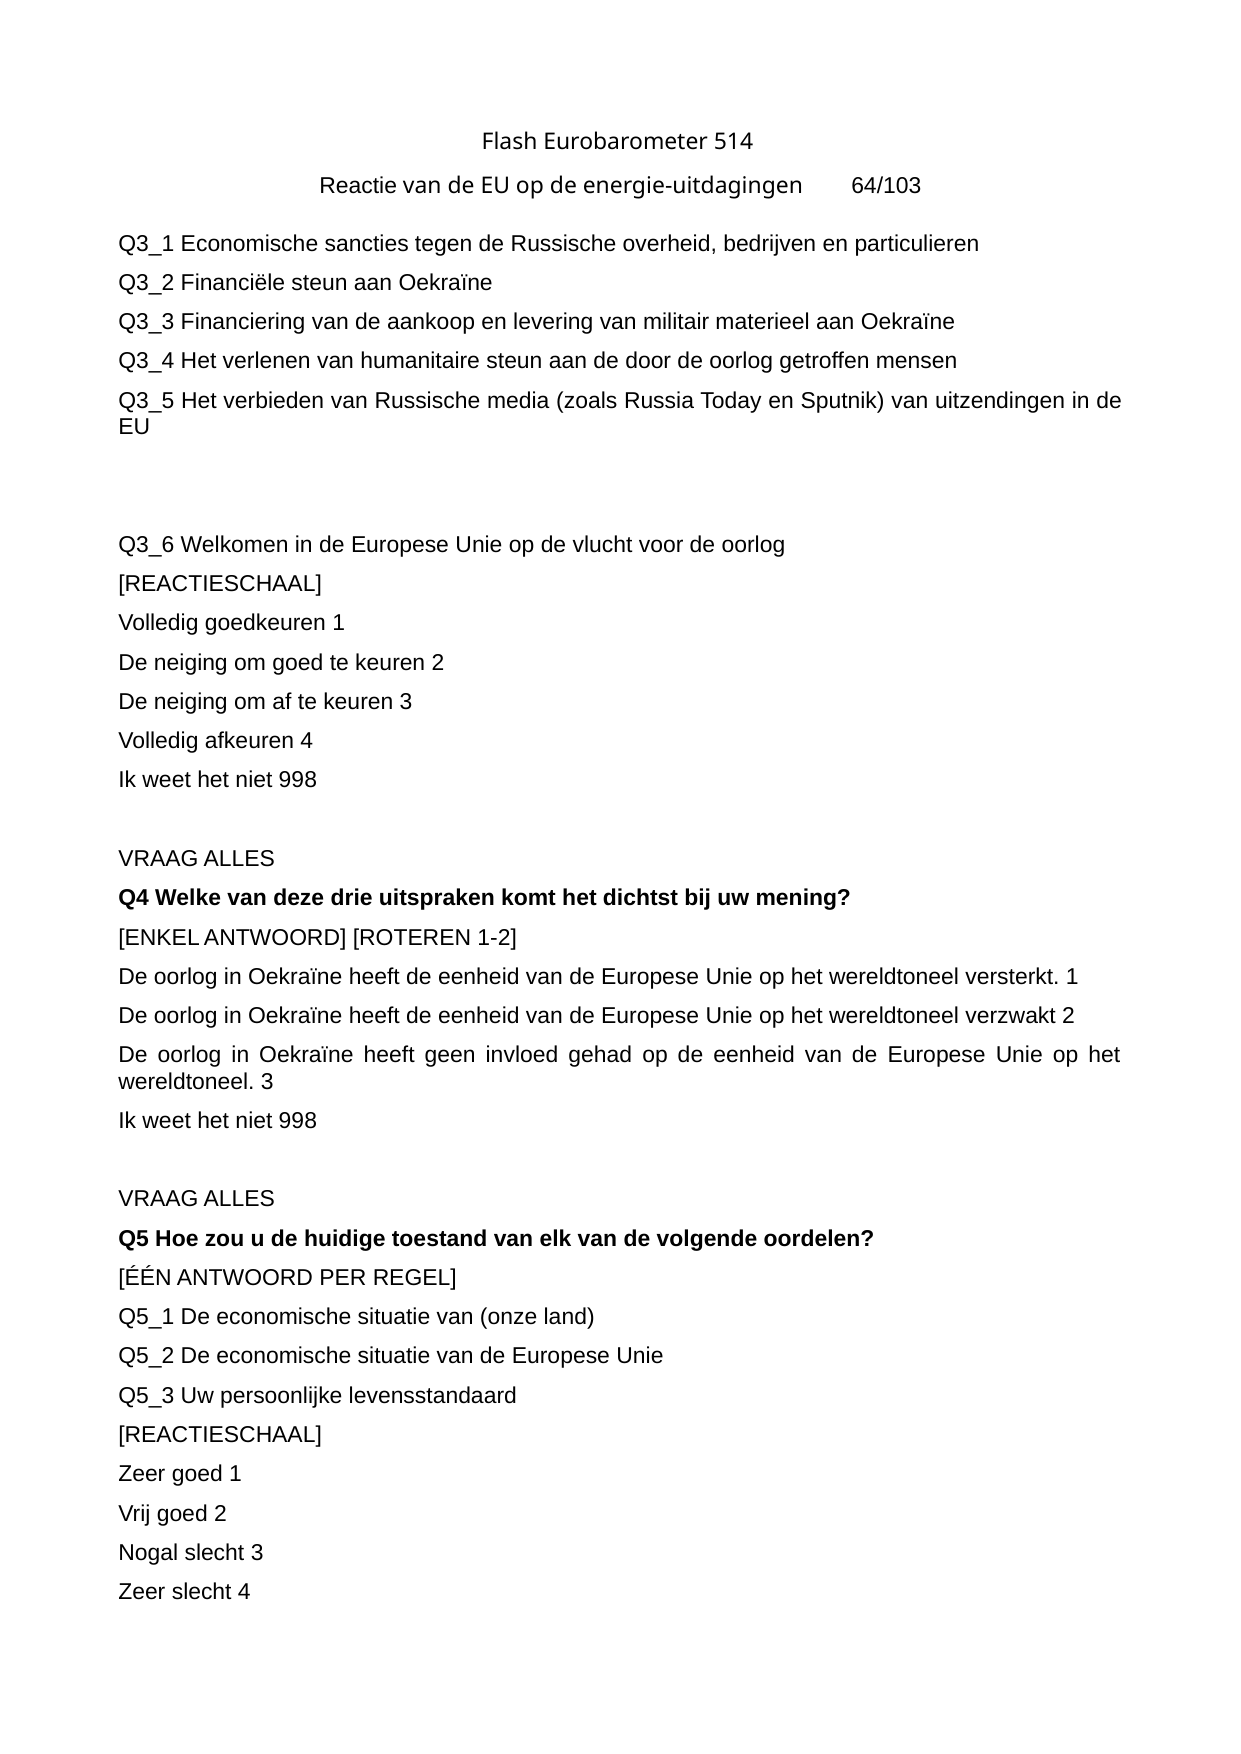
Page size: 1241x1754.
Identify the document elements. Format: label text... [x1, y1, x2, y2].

text Ik weet het niet 998 [118, 1107, 1122, 1133]
text Q3_5 Het verbieden van Russische media (zoals Russia Today en Sputnik) van uitzendingen in de EU [118, 387, 1122, 439]
text VRAAG ALLES [118, 845, 1122, 871]
text Zeer goed 1 [118, 1460, 1122, 1487]
text De oorlog in Oekraïne heeft de eenheid van de Europese Unie op het wereldtoneel verzwakt 2 [118, 1002, 1122, 1028]
text [REACTIESCHAAL] [118, 1421, 1122, 1447]
text Nogal slecht 3 [118, 1539, 1122, 1565]
text Q3_6 Welkomen in de Europese Unie op de vlucht voor de oorlog [118, 531, 1122, 557]
text Ik weet het niet 998 [118, 766, 1122, 793]
text Q5_1 De economische situatie van (onze land) [118, 1303, 1122, 1329]
text De neiging om af te keuren 3 [118, 688, 1122, 714]
text Q3_3 Financiering van de aankoop en levering van militair materieel aan Oekraïne [118, 308, 1122, 334]
text Volledig afkeuren 4 [118, 727, 1122, 753]
text De oorlog in Oekraïne heeft de eenheid van de Europese Unie op het wereldtoneel versterkt. 1 [118, 963, 1122, 989]
text VRAAG ALLES [118, 1185, 1122, 1212]
text Q4 Welke van deze drie uitspraken komt het dichtst bij uw mening? [118, 884, 1122, 911]
text [REACTIESCHAAL] [118, 570, 1122, 596]
text Q5_2 De economische situatie van de Europese Unie [118, 1342, 1122, 1369]
text Vrij goed 2 [118, 1499, 1122, 1526]
text De oorlog in Oekraïne heeft geen invloed gehad op de eenheid van de Europese Unie op het wereldtoneel. 3 [118, 1041, 1122, 1094]
text Q5_3 Uw persoonlijke levensstandaard [118, 1382, 1122, 1408]
text [ÉÉN ANTWOORD PER REGEL] [118, 1264, 1122, 1290]
text Zeer slecht 4 [118, 1578, 1122, 1604]
text [ENKEL ANTWOORD] [ROTEREN 1-2] [118, 923, 1122, 950]
text Volledig goedkeuren 1 [118, 609, 1122, 636]
text Q5 Hoe zou u de huidige toestand van elk van de volgende oordelen? [118, 1225, 1122, 1251]
text Q3_4 Het verlenen van humanitaire steun aan de door de oorlog getroffen mensen [118, 347, 1122, 374]
text Q3_1 Economische sancties tegen de Russische overheid, bedrijven en particulieren [118, 229, 1122, 256]
text Q3_2 Financiële steun aan Oekraïne [118, 269, 1122, 295]
text De neiging om goed te keuren 2 [118, 648, 1122, 675]
